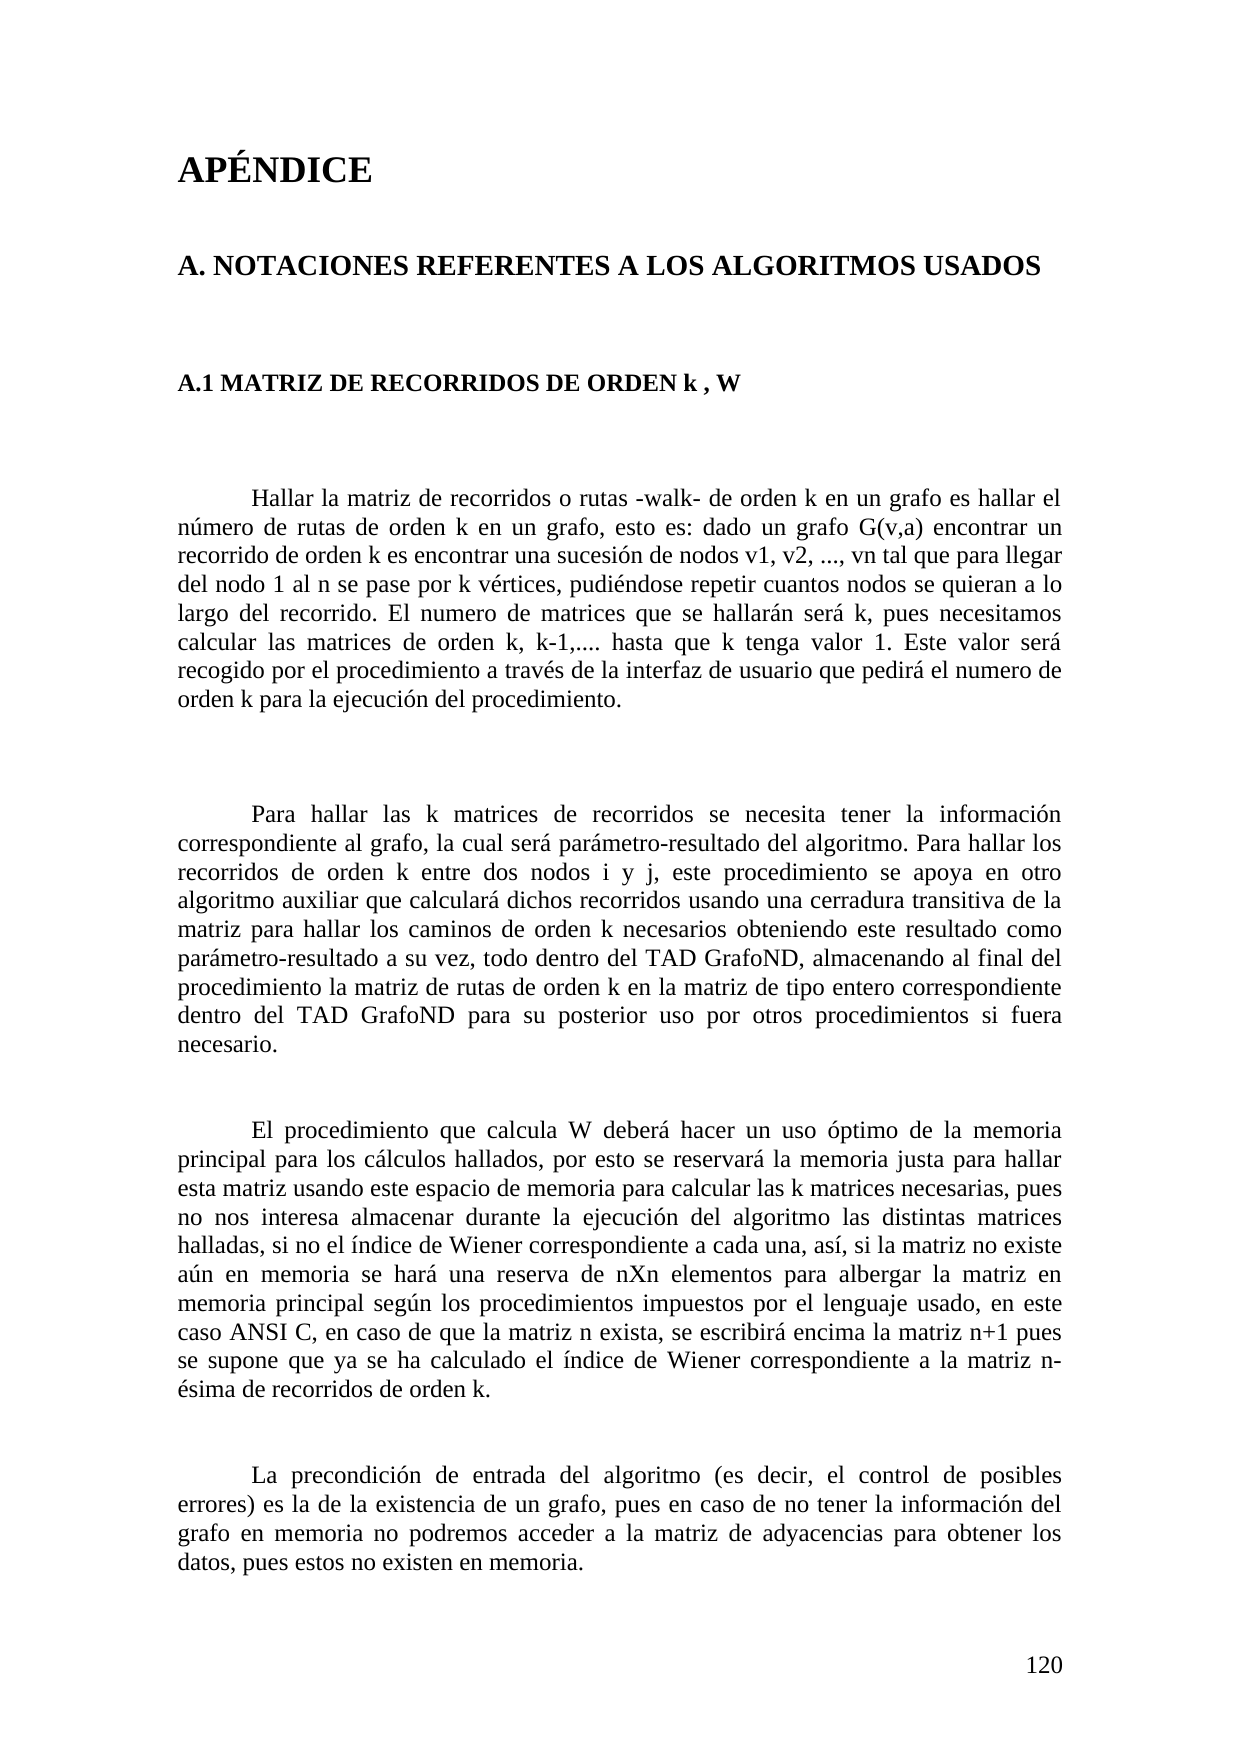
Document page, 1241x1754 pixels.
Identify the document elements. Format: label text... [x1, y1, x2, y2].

subtitle APÉNDICE [177, 148, 1063, 191]
text Para hallar las k matrices de recorridos se necesita tener la información correspondiente al grafo, la cual será parámetro-resultado del algoritmo. Para hallar los recorridos de orden k entre dos nodos i y j, este procedimiento se apoya en otro algoritmo auxiliar que calculará dichos recorridos usando una cerradura transitiva de la matriz para hallar los caminos de orden k necesarios obteniendo este resultado como parámetro-resultado a su vez, todo dentro del TAD GrafoND, almacenando al final del procedimiento la matriz de rutas de orden k en la matriz de tipo entero correspondiente dentro del TAD GrafoND para su posterior uso por otros procedimientos si fuera necesario. [177, 799, 1063, 1058]
text Hallar la matriz de recorridos o rutas -walk- de orden k en un grafo es hallar el número de rutas de orden k en un grafo, esto es: dado un grafo G(v,a) encontrar un recorrido de orden k es encontrar una sucesión de nodos v1, v2, ..., vn tal que para llegar del nodo 1 al n se pase por k vértices, pudiéndose repetir cuantos nodos se quieran a lo largo del recorrido. El numero de matrices que se hallarán será k, pues necesitamos calcular las matrices de orden k, k-1,.... hasta que k tenga valor 1. Este valor será recogido por el procedimiento a través de la interfaz de usuario que pedirá el numero de orden k para la ejecución del procedimiento. [177, 483, 1063, 713]
subtitle A.1 MATRIZ DE RECORRIDOS DE ORDEN k , W [177, 368, 1063, 397]
text A. NOTACIONES REFERENTES A LOS ALGORITMOS USADOS [177, 248, 1063, 282]
text La precondición de entrada del algoritmo (es decir, el control de posibles errores) es la de la existencia de un grafo, pues en caso de no tener la información del grafo en memoria no podremos acceder a la matriz de adyacencias para obtener los datos, pues estos no existen en memoria. [177, 1461, 1063, 1576]
text El procedimiento que calcula W deberá hacer un uso óptimo de la memoria principal para los cálculos hallados, por esto se reservará la memoria justa para hallar esta matriz usando este espacio de memoria para calcular las k matrices necesarias, pues no nos interesa almacenar durante la ejecución del algoritmo las distintas matrices halladas, si no el índice de Wiener correspondiente a cada una, así, si la matriz no existe aún en memoria se hará una reserva de nXn elementos para albergar la matriz en memoria principal según los procedimientos impuestos por el lenguaje usado, en este caso ANSI C, en caso de que la matriz n exista, se escribirá encima la matriz n+1 pues se supone que ya se ha calculado el índice de Wiener correspondiente a la matriz n-ésima de recorridos de orden k. [177, 1116, 1063, 1403]
